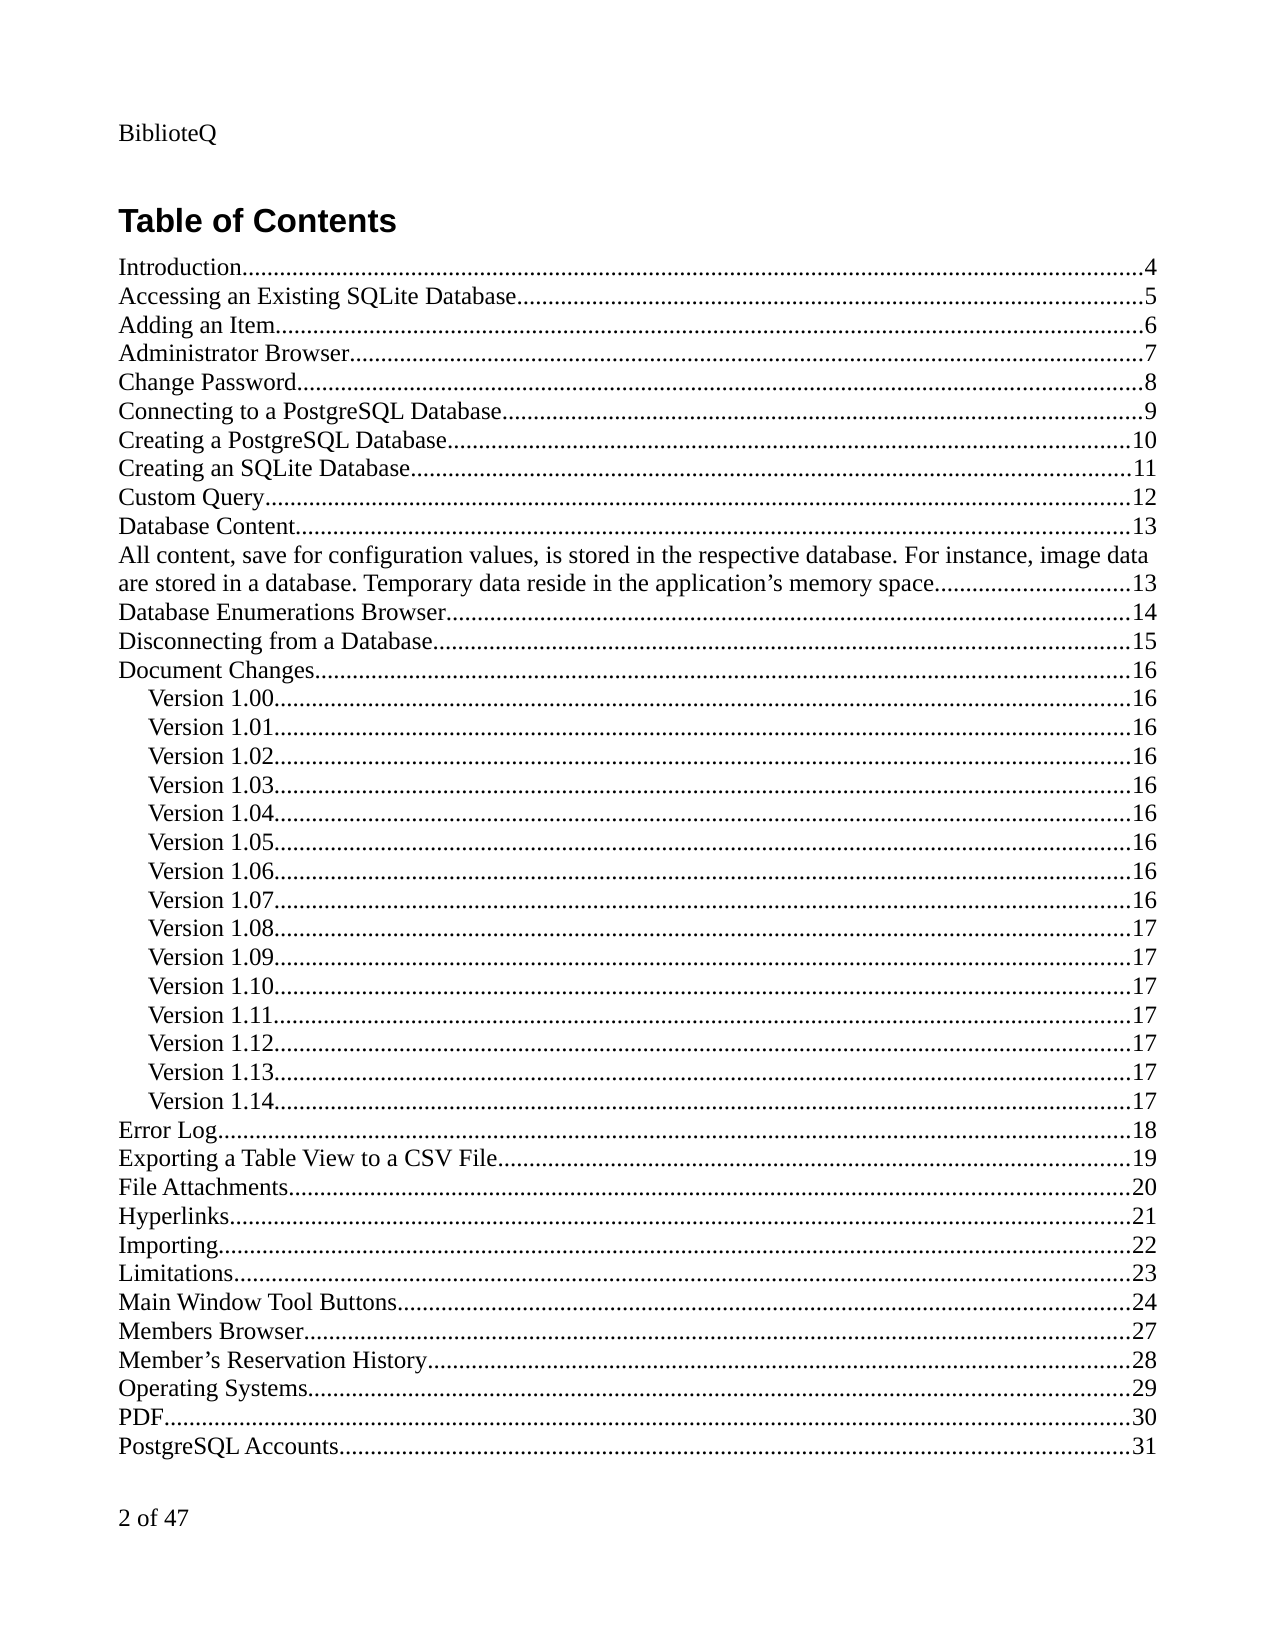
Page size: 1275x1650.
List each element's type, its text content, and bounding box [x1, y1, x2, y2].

text Introduction 4 [118, 252, 1157, 281]
text Disconnecting from a Database 15 [118, 626, 1157, 655]
text Members Browser 27 [118, 1316, 1157, 1345]
text All content, save for configuration values, is stored in the respective database. For instance, image data are stored in a database. Temporary data reside in the application’s memory space. 13 [118, 540, 1157, 597]
text Version 1.05 16 [148, 827, 1157, 856]
text File Attachments 20 [118, 1172, 1157, 1201]
text Version 1.01 16 [148, 712, 1157, 741]
text PDF 30 [118, 1402, 1157, 1431]
text Administrator Browser 7 [118, 338, 1157, 367]
text Version 1.08 17 [148, 913, 1157, 942]
text Error Log 18 [118, 1115, 1157, 1143]
text Custom Query 12 [118, 482, 1157, 511]
text Creating a PostgreSQL Database 10 [118, 425, 1157, 453]
text Version 1.10 17 [148, 971, 1157, 1000]
text Database Enumerations Browser 14 [118, 597, 1157, 626]
text Creating an SQLite Database 11 [118, 453, 1157, 482]
text Version 1.06 16 [148, 856, 1157, 885]
text Version 1.00 16 [148, 683, 1157, 712]
text Version 1.12 17 [148, 1028, 1157, 1057]
text Version 1.11 17 [148, 1000, 1157, 1028]
text Version 1.04 16 [148, 798, 1157, 827]
text Importing 22 [118, 1230, 1157, 1258]
text Limitations 23 [118, 1258, 1157, 1287]
text Hyperlinks 21 [118, 1201, 1157, 1230]
text Version 1.09 17 [148, 942, 1157, 971]
text Database Content 13 [118, 511, 1157, 540]
text Member’s Reservation History 28 [118, 1345, 1157, 1373]
text Version 1.13 17 [148, 1057, 1157, 1086]
text PostgreSQL Accounts 31 [118, 1431, 1157, 1460]
text Version 1.14 17 [148, 1086, 1157, 1115]
text Version 1.02 16 [148, 741, 1157, 770]
text Document Changes 16 [118, 655, 1157, 683]
subtitle Table of Contents [118, 201, 1157, 240]
text Change Password 8 [118, 367, 1157, 396]
text Connecting to a PostgreSQL Database 9 [118, 396, 1157, 425]
text Adding an Item 6 [118, 310, 1157, 338]
text Version 1.03 16 [148, 770, 1157, 798]
text Main Window Tool Buttons 24 [118, 1287, 1157, 1316]
text Exporting a Table View to a CSV File 19 [118, 1143, 1157, 1172]
text Operating Systems 29 [118, 1373, 1157, 1402]
text Version 1.07 16 [148, 885, 1157, 913]
text Accessing an Existing SQLite Database 5 [118, 281, 1157, 310]
